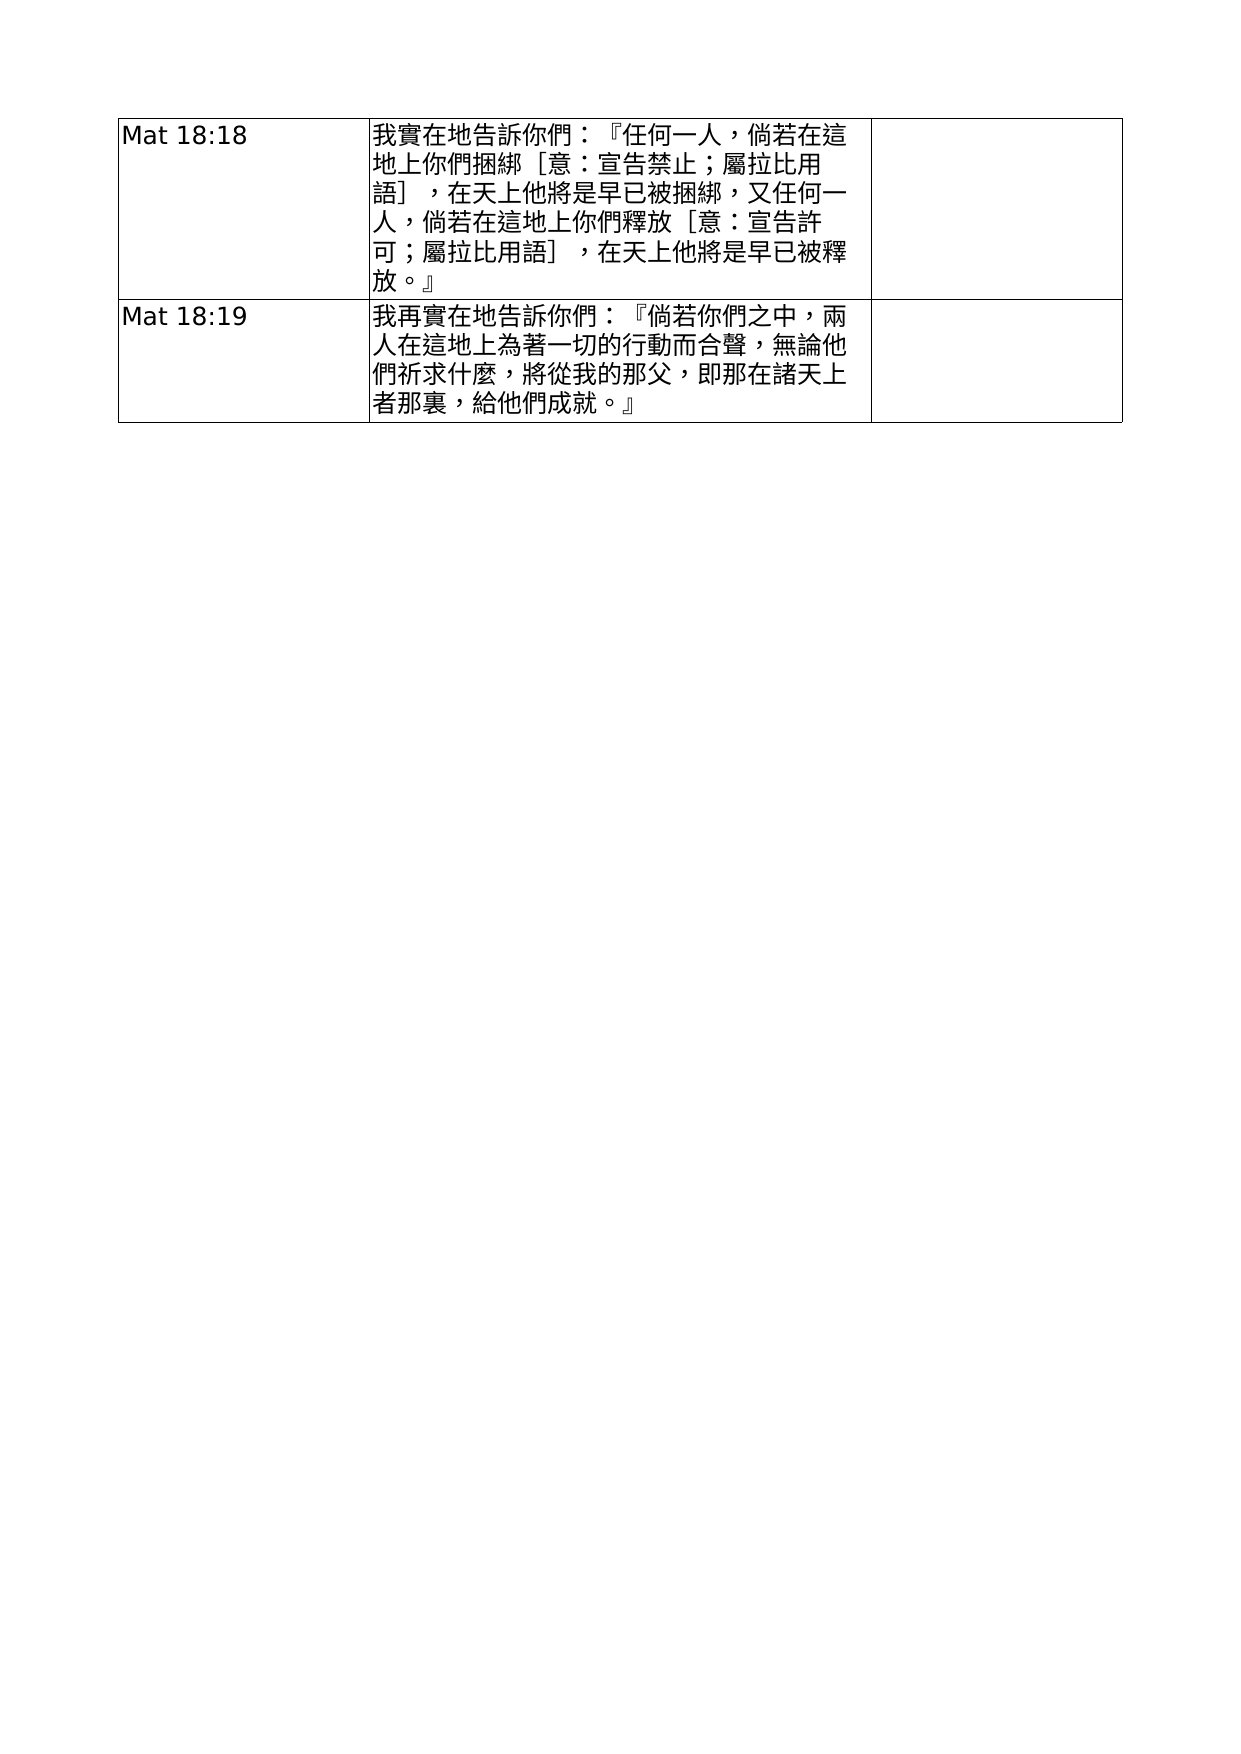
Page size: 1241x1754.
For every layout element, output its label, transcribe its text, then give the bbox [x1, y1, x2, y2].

table_cell Mat 18:19 [119, 300, 369, 422]
table_cell [872, 119, 1122, 299]
table_cell 我再實在地告訴你們：『倘若你們之中，兩人在這地上為著一切的行動而合聲，無論他們祈求什麼，將從我的那父，即那在諸天上者那裏，給他們成就。』 [370, 300, 871, 422]
table_cell [872, 300, 1122, 422]
table_cell 我實在地告訴你們：『任何一人，倘若在這地上你們捆綁［意：宣告禁止；屬拉比用語］，在天上他將是早已被捆綁，又任何一人，倘若在這地上你們釋放［意：宣告許可；屬拉比用語］，在天上他將是早已被釋放。』 [370, 119, 871, 299]
table_cell Mat 18:18 [119, 119, 369, 299]
